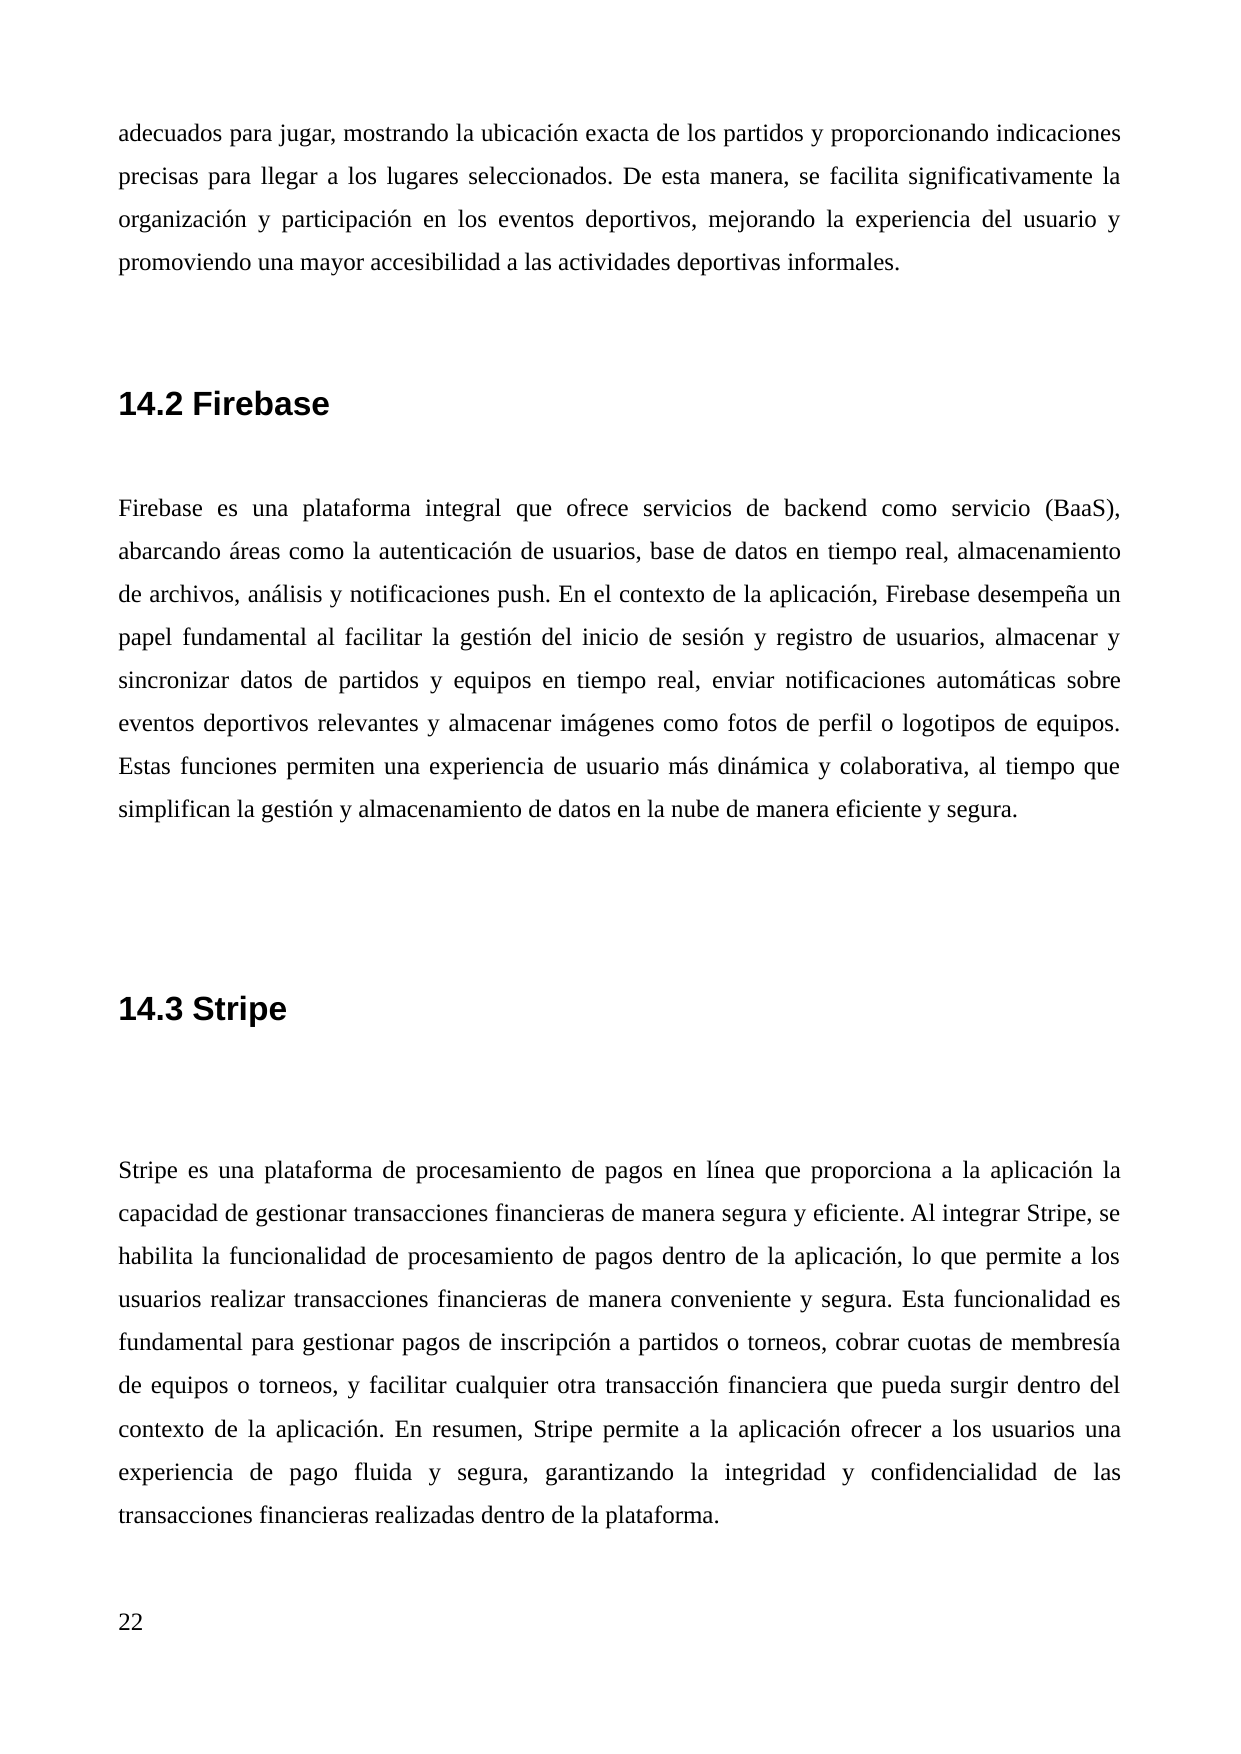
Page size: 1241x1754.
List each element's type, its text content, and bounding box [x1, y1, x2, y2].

subtitle Firebase [118, 384, 1122, 422]
text Firebase es una plataforma integral que ofrece servicios de backend como servicio (BaaS), abarcando áreas como la autenticación de usuarios, base de datos en tiempo real, almacenamiento de archivos, análisis y notificaciones push. En el contexto de la aplicación, Firebase desempeña un papel fundamental al facilitar la gestión del inicio de sesión y registro de usuarios, almacenar y sincronizar datos de partidos y equipos en tiempo real, enviar notificaciones automáticas sobre eventos deportivos relevantes y almacenar imágenes como fotos de perfil o logotipos de equipos. Estas funciones permiten una experiencia de usuario más dinámica y colaborativa, al tiempo que simplifican la gestión y almacenamiento de datos en la nube de manera eficiente y segura. [118, 493, 1122, 823]
subtitle Stripe [118, 988, 1122, 1027]
text Stripe es una plataforma de procesamiento de pagos en línea que proporciona a la aplicación la capacidad de gestionar transacciones financieras de manera segura y eficiente. Al integrar Stripe, se habilita la funcionalidad de procesamiento de pagos dentro de la aplicación, lo que permite a los usuarios realizar transacciones financieras de manera conveniente y segura. Esta funcionalidad es fundamental para gestionar pagos de inscripción a partidos o torneos, cobrar cuotas de membresía de equipos o torneos, y facilitar cualquier otra transacción financiera que pueda surgir dentro del contexto de la aplicación. En resumen, Stripe permite a la aplicación ofrecer a los usuarios una experiencia de pago fluida y segura, garantizando la integridad y confidencialidad de las transacciones financieras realizadas dentro de la plataforma. [118, 1155, 1122, 1529]
text adecuados para jugar, mostrando la ubicación exacta de los partidos y proporcionando indicaciones precisas para llegar a los lugares seleccionados. De esta manera, se facilita significativamente la organización y participación en los eventos deportivos, mejorando la experiencia del usuario y promoviendo una mayor accesibilidad a las actividades deportivas informales. [118, 118, 1122, 276]
